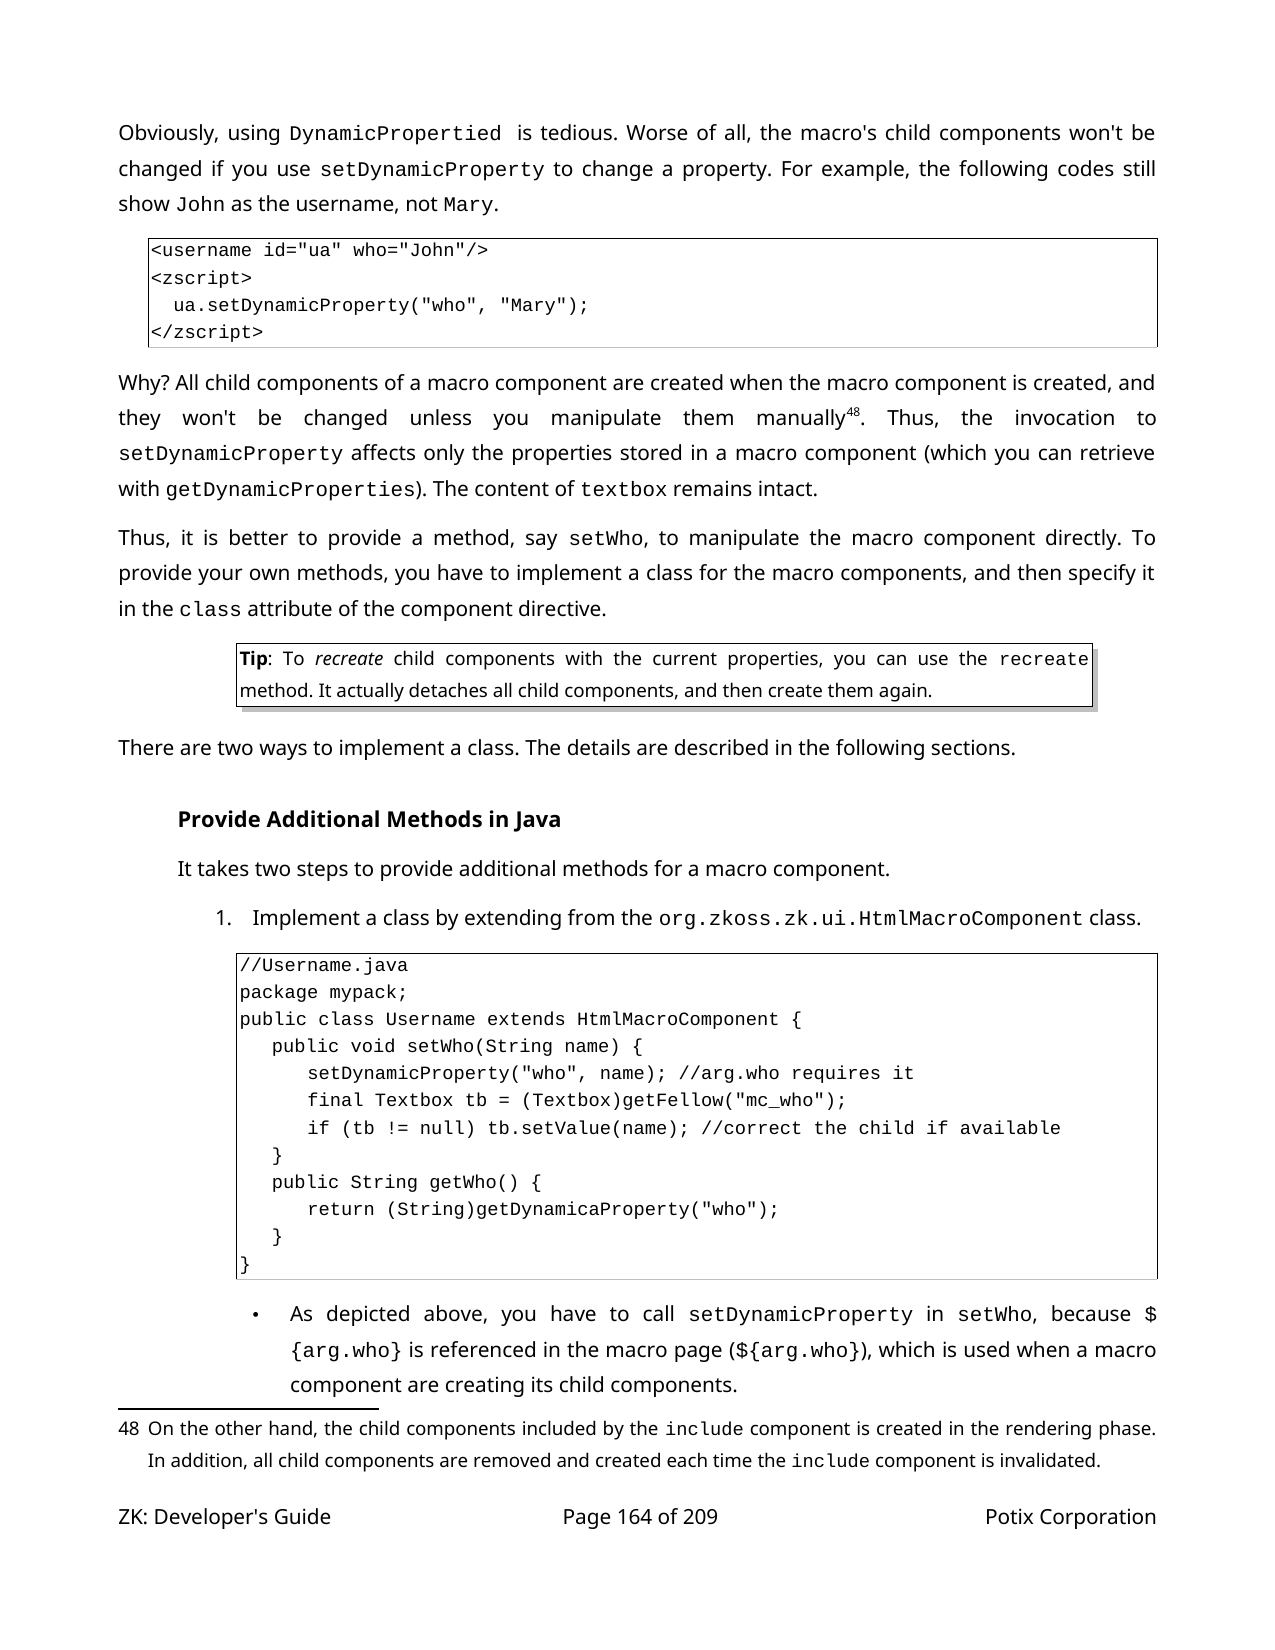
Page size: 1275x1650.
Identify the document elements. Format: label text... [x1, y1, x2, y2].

text public String getWho() { [237, 1170, 1157, 1194]
text <zscript> [149, 266, 1157, 290]
text } [237, 1143, 1157, 1167]
list As depicted above, you have to call setDynamicProperty in setWho, because ${arg.who} is referenced in the macro page (${arg.who}), which is used when a macro component are creating its child components. [252, 1299, 1157, 1399]
text </zscript> [149, 320, 1157, 347]
text package mypack; [237, 979, 1157, 1004]
text Why? All child components of a macro component are created when the macro component is created, and they won't be changed unless you manipulate them manually. Thus, the invocation to setDynamicProperty affects only the properties stored in a macro component (which you can retrieve with getDynamicProperties). The content of textbox remains intact. [118, 368, 1157, 502]
text //Username.java [237, 954, 1157, 977]
text setDynamicProperty("who", name); //arg.who requires it [237, 1061, 1157, 1085]
text It takes two steps to provide additional methods for a macro component. [177, 854, 1157, 883]
text } [237, 1224, 1157, 1248]
list Implement a class by extending from the org.zkoss.zk.ui.HtmlMacroComponent class. [215, 903, 1157, 932]
text return (String)getDynamicaProperty("who"); [237, 1197, 1157, 1221]
text public class Username extends HtmlMacroComponent { [237, 1007, 1157, 1031]
text if (tb != null) tb.setValue(name); //correct the child if available [237, 1116, 1157, 1140]
text final Textbox tb = (Textbox)getFellow("mc_who"); [237, 1088, 1157, 1113]
text Thus, it is better to provide a method, say setWho, to manipulate the macro component directly. To provide your own methods, you have to implement a class for the macro components, and then specify it in the class attribute of the component directive. [118, 523, 1157, 622]
text There are two ways to implement a class. The details are described in the following sections. [118, 733, 1157, 761]
text ua.setDynamicProperty("who", "Mary"); [149, 293, 1157, 317]
text <username id="ua" who="John"/> [149, 239, 1157, 263]
text On the other hand, the child components included by the include component is created in the rendering phase. In addition, all child components are removed and created each time the include component is invalidated. [118, 1415, 1157, 1473]
text } [237, 1251, 1157, 1279]
text public void setWho(String name) { [237, 1034, 1157, 1058]
subtitle Provide Additional Methods in Java [177, 804, 1157, 834]
text Tip: To recreate child components with the current properties, you can use the recreate method. It actually detaches all child components, and then create them again. [237, 644, 1092, 706]
text Obviously, using DynamicPropertied is tedious. Worse of all, the macro's child components won't be changed if you use setDynamicProperty to change a property. For example, the following codes still show John as the username, not Mary. [118, 118, 1157, 218]
